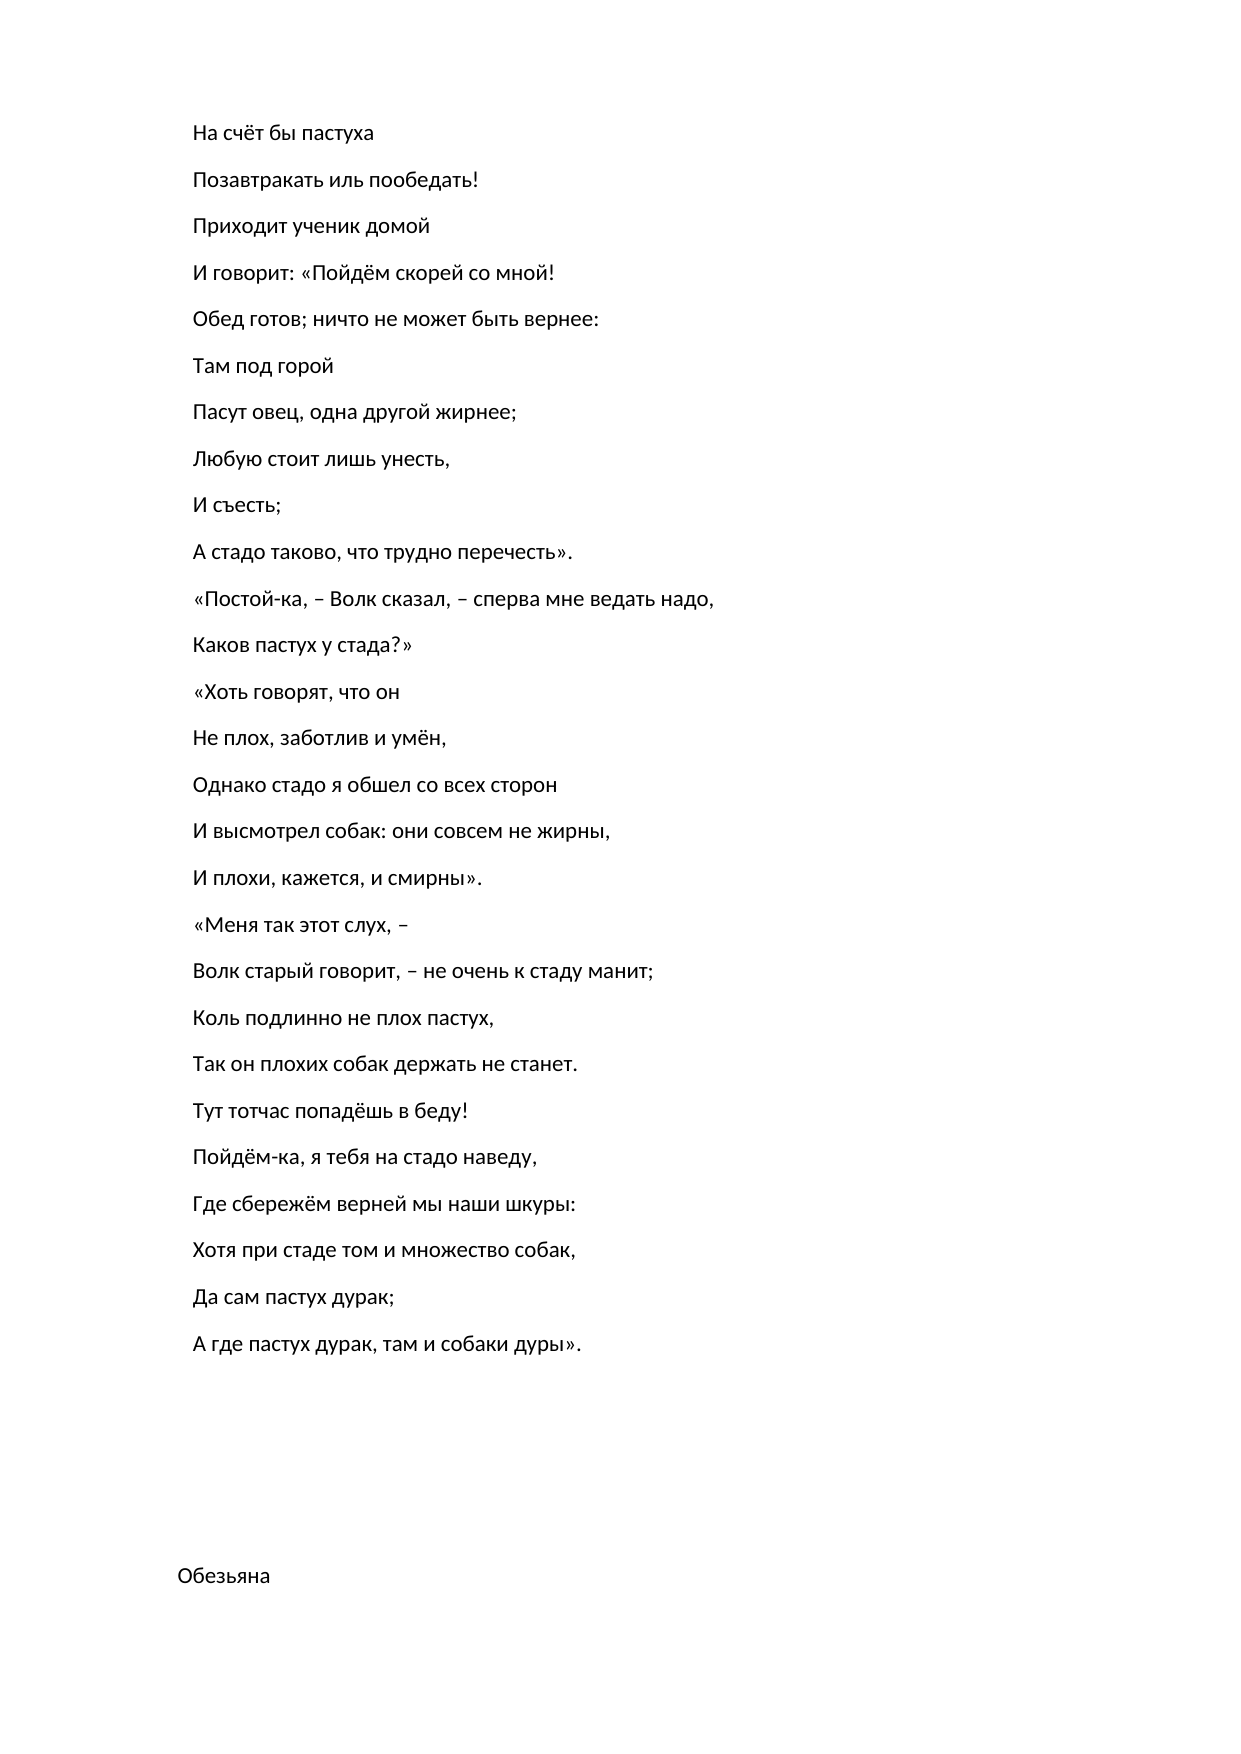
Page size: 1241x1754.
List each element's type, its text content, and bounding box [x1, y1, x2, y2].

text Так он плохих собак держать не станет. [177, 1049, 1152, 1077]
text Хотя при стаде том и множество собак, [177, 1236, 1152, 1264]
text Каков пастух у стада?» [177, 630, 1152, 658]
text Обезьяна [177, 1562, 1152, 1589]
text Любую стоит лишь унесть, [177, 444, 1152, 472]
text И говорит: «Пойдём скорей со мной! [177, 258, 1152, 286]
text «Постой-ка, – Волк сказал, – сперва мне ведать надо, [177, 584, 1152, 612]
text Однако стадо я обшел со всех сторон [177, 770, 1152, 798]
text «Хоть говорят, что он [177, 677, 1152, 705]
text Позавтракать иль пообедать! [177, 165, 1152, 193]
text На счёт бы пастуха [177, 118, 1152, 146]
text Волк старый говорит, – не очень к стаду манит; [177, 956, 1152, 984]
text Где сбережём верней мы наши шкуры: [177, 1189, 1152, 1217]
text Пасут овец, одна другой жирнее; [177, 397, 1152, 426]
text Тут тотчас попадёшь в беду! [177, 1096, 1152, 1124]
text Да сам пастух дурак; [177, 1282, 1152, 1310]
text А где пастух дурак, там и собаки дуры». [177, 1329, 1152, 1357]
text И съесть; [177, 491, 1152, 519]
text Приходит ученик домой [177, 211, 1152, 239]
text И плохи, кажется, и смирны». [177, 863, 1152, 891]
text «Меня так этот слух, – [177, 910, 1152, 938]
text Там под горой [177, 351, 1152, 379]
text Коль подлинно не плох пастух, [177, 1003, 1152, 1031]
text Не плох, заботлив и умён, [177, 723, 1152, 751]
text А стадо таково, что трудно перечесть». [177, 537, 1152, 565]
text Обед готов; ничто не может быть вернее: [177, 304, 1152, 332]
text И высмотрел собак: они совсем не жирны, [177, 817, 1152, 844]
text Пойдём-ка, я тебя на стадо наведу, [177, 1142, 1152, 1171]
